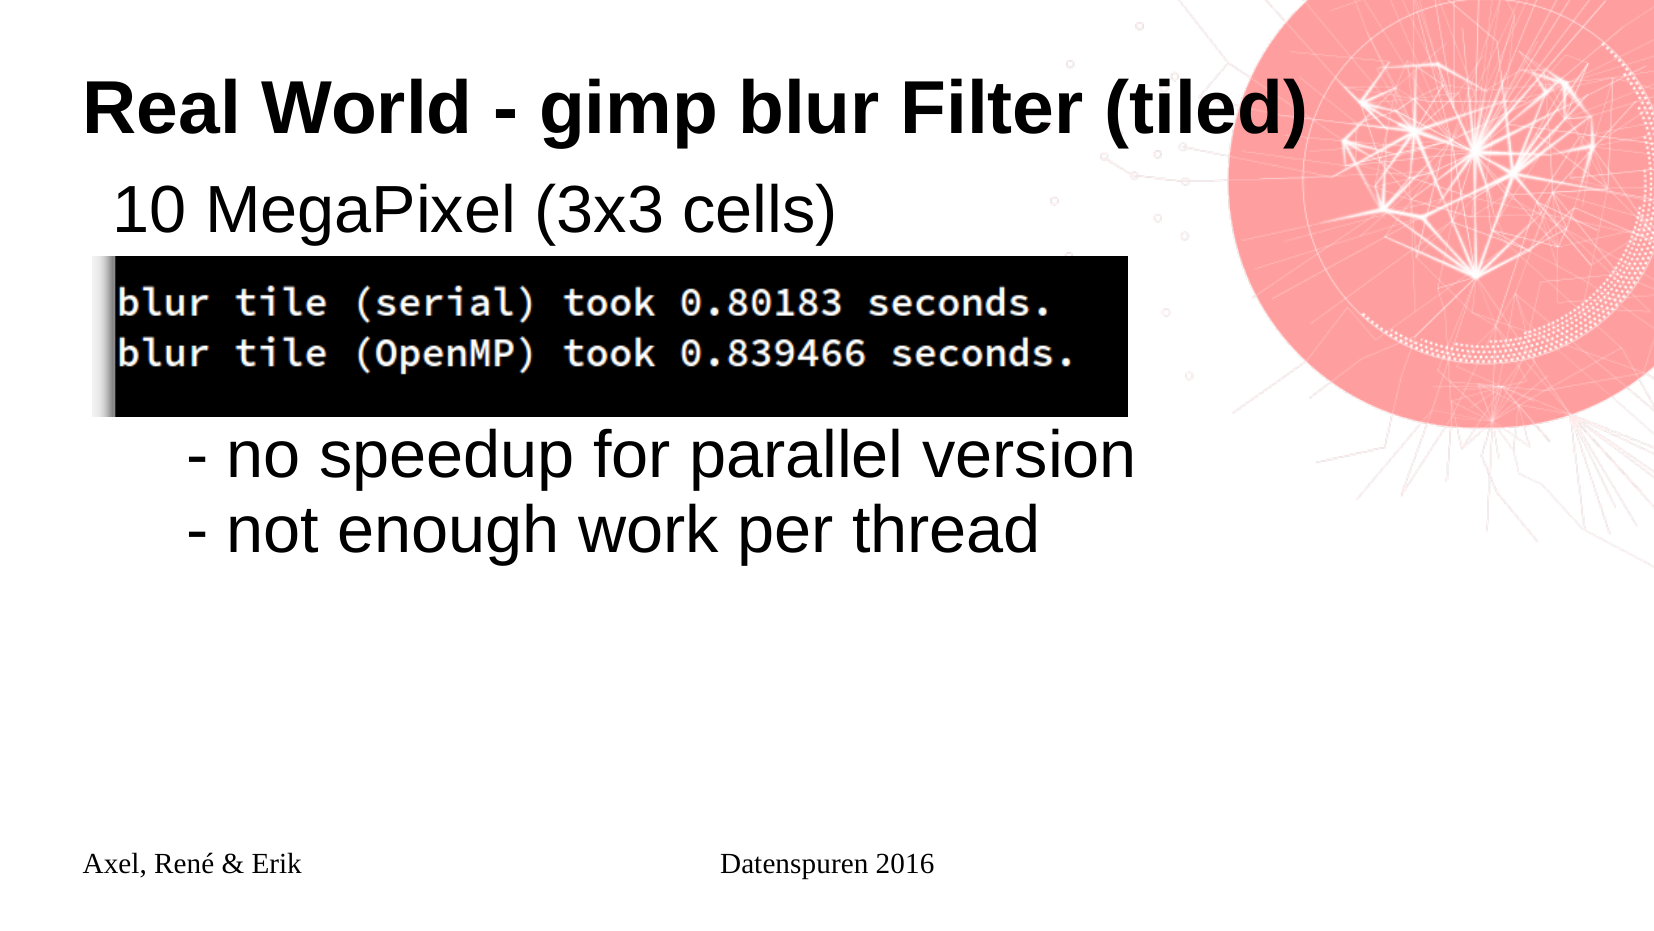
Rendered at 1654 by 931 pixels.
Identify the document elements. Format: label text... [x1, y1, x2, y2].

text_box 10 MegaPixel (3x3 cells) [97, 164, 1121, 256]
text_box - no speedup for parallel version - not enough work per thread [171, 409, 1157, 575]
picture [92, 256, 1128, 417]
title Real World - gimp blur Filter (tiled) [82, 65, 1571, 150]
